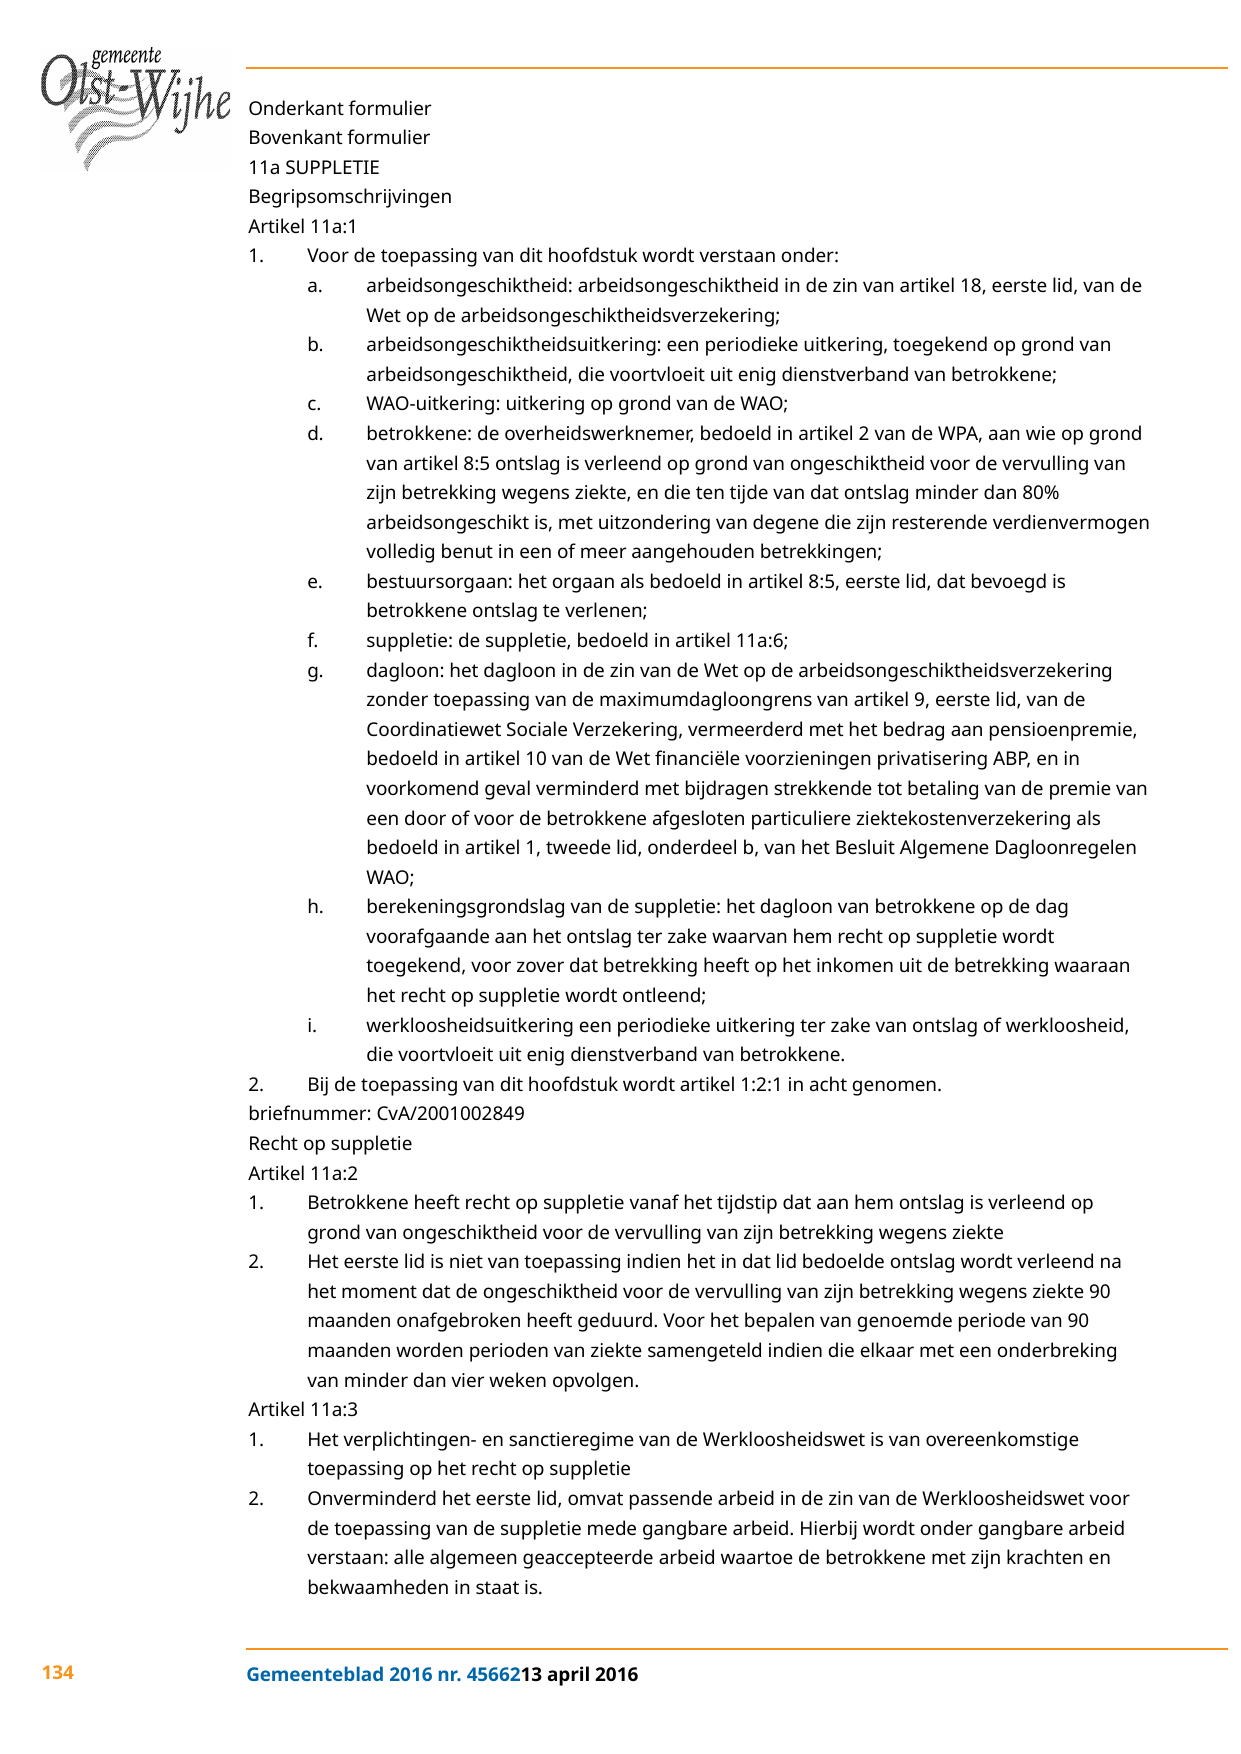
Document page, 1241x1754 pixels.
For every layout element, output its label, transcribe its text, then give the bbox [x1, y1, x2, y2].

list Onverminderd het eerste lid, omvat passende arbeid in de zin van de Werkloosheidswet voor de toepassing van de suppletie mede gangbare arbeid. Hierbij wordt onder gangbare arbeid verstaan: alle algemeen geaccepteerde arbeid waartoe de betrokkene met zijn krachten en bekwaamheden in staat is. [248, 1485, 1152, 1600]
list dagloon: het dagloon in de zin van de Wet op de arbeidsongeschiktheidsverzekering zonder toepassing van de maximumdagloongrens van artikel 9, eerste lid, van de Coordinatiewet Sociale Verzekering, vermeerderd met het bedrag aan pensioenpremie, bedoeld in artikel 10 van de Wet financiële voorzieningen privatisering ABP, en in voorkomend geval verminderd met bijdragen strekkende tot betaling van de premie van een door of voor de betrokkene afgesloten particuliere ziektekostenverzekering als bedoeld in artikel 1, tweede lid, onderdeel b, van het Besluit Algemene Dagloonregelen WAO; [307, 657, 1152, 890]
text briefnummer: CvA/2001002849 [248, 1101, 1152, 1126]
text Recht op suppletie [248, 1130, 1152, 1156]
text Artikel 11a:3 [248, 1396, 1152, 1422]
list Het verplichtingen- en sanctieregime van de Werkloosheidswet is van overeenkomstige toepassing op het recht op suppletie [248, 1426, 1152, 1481]
list Bij de toepassing van dit hoofdstuk wordt artikel 1:2:1 in acht genomen. [248, 1071, 1152, 1097]
text Artikel 11a:1 [248, 213, 1152, 239]
text 11a SUPPLETIE [248, 154, 1152, 180]
text Begripsomschrijvingen [248, 183, 1152, 209]
text Bovenkant formulier [248, 124, 1152, 150]
list Betrokkene heeft recht op suppletie vanaf het tijdstip dat aan hem ontslag is verleend op grond van ongeschiktheid voor de vervulling van zijn betrekking wegens ziekte [248, 1189, 1152, 1245]
picture [41, 47, 231, 172]
list arbeidsongeschiktheidsuitkering: een periodieke uitkering, toegekend op grond van arbeidsongeschiktheid, die voortvloeit uit enig dienstverband van betrokkene; [307, 331, 1152, 387]
list bestuursorgaan: het orgaan als bedoeld in artikel 8:5, eerste lid, dat bevoegd is betrokkene ontslag te verlenen; [307, 568, 1152, 623]
list WAO-uitkering: uitkering op grond van de WAO; [307, 391, 1152, 416]
list Voor de toepassing van dit hoofdstuk wordt verstaan onder: [248, 243, 1152, 268]
list betrokkene: de overheidswerknemer, bedoeld in artikel 2 van de WPA, aan wie op grond van artikel 8:5 ontslag is verleend op grond van ongeschiktheid voor de vervulling van zijn betrekking wegens ziekte, en die ten tijde van dat ontslag minder dan 80% arbeidsongeschikt is, met uitzondering van degene die zijn resterende verdienvermogen volledig benut in een of meer aangehouden betrekkingen; [307, 420, 1152, 564]
list Het eerste lid is niet van toepassing indien het in dat lid bedoelde ontslag wordt verleend na het moment dat de ongeschiktheid voor de vervulling van zijn betrekking wegens ziekte 90 maanden onafgebroken heeft geduurd. Voor het bepalen van genoemde periode van 90 maanden worden perioden van ziekte samengeteld indien die elkaar met een onderbreking van minder dan vier weken opvolgen. [248, 1248, 1152, 1393]
list werkloosheidsuitkering een periodieke uitkering ter zake van ontslag of werkloosheid, die voortvloeit uit enig dienstverband van betrokkene. [307, 1012, 1152, 1067]
list suppletie: de suppletie, bedoeld in artikel 11a:6; [307, 627, 1152, 653]
text Artikel 11a:2 [248, 1160, 1152, 1186]
text Onderkant formulier [248, 95, 1152, 121]
list berekeningsgrondslag van de suppletie: het dagloon van betrokkene op de dag voorafgaande aan het ontslag ter zake waarvan hem recht op suppletie wordt toegekend, voor zover dat betrekking heeft op het inkomen uit de betrekking waaraan het recht op suppletie wordt ontleend; [307, 893, 1152, 1008]
list arbeidsongeschiktheid: arbeidsongeschiktheid in de zin van artikel 18, eerste lid, van de Wet op de arbeidsongeschiktheidsverzekering; [307, 272, 1152, 328]
